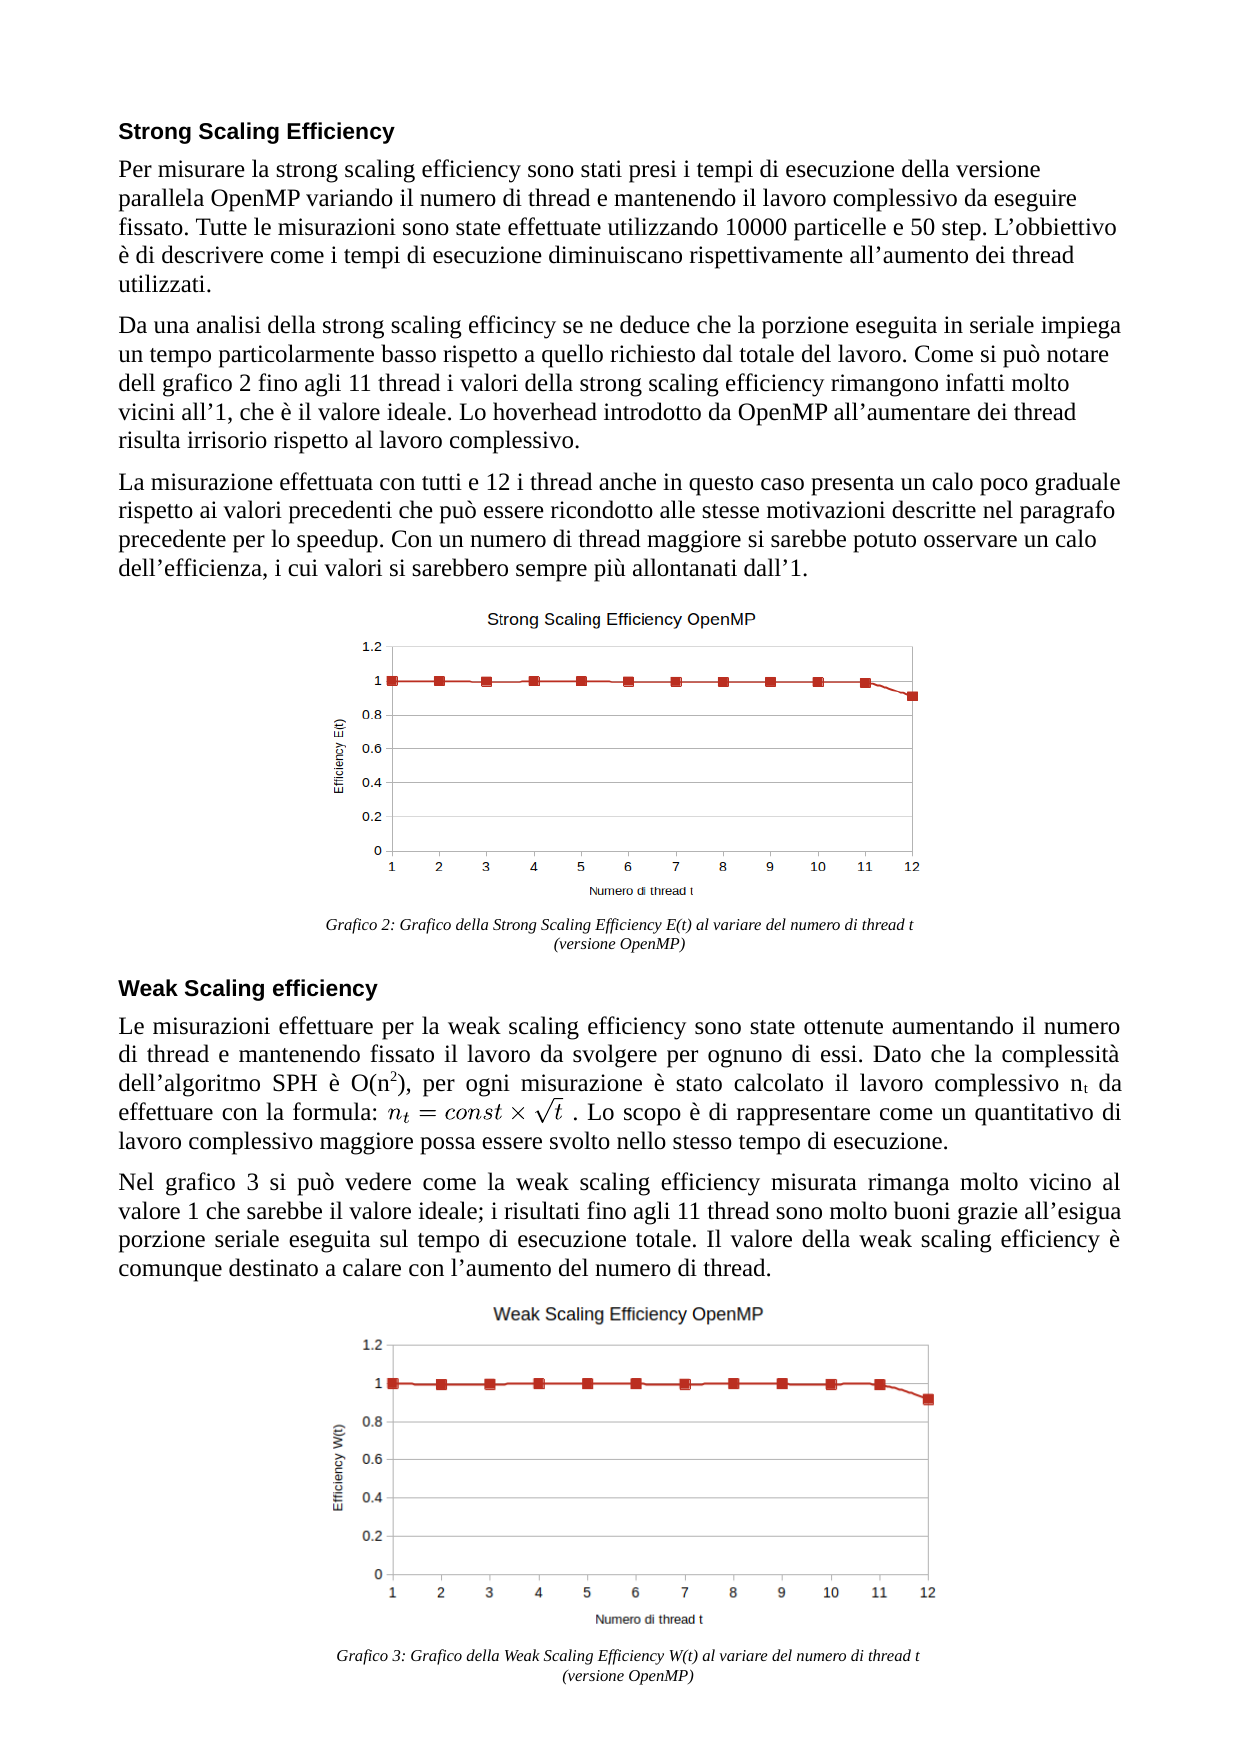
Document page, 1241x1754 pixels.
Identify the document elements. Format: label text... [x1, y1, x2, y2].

text La misurazione effettuata con tutti e 12 i thread anche in questo caso presenta un calo poco graduale rispetto ai valori precedenti che può essere ricondotto alle stesse motivazioni descritte nel paragrafo precedente per lo speedup. Con un numero di thread maggiore si sarebbe potuto osservare un calo dell’efficienza, i cui valori si sarebbero sempre più allontanati dall’1. [118, 467, 1122, 582]
picture [309, 594, 932, 915]
picture [308, 1285, 949, 1647]
text Nel grafico 3 si può vedere come la weak scaling efficiency misurata rimanga molto vicino al valore 1 che sarebbe il valore ideale; i risultati fino agli 11 thread sono molto buoni grazie all’esigua porzione seriale eseguita sul tempo di esecuzione totale. Il valore della weak scaling efficiency è comunque destinato a calare con l’aumento del numero di thread. [118, 1167, 1122, 1282]
text Le misurazioni effettuare per la weak scaling efficiency sono state ottenute aumentando il numero di thread e mantenendo fissato il lavoro da svolgere per ognuno di essi. Dato che la complessità dell’algoritmo SPH è O(n2), per ogni misurazione è stato calcolato il lavoro complessivo nt da effettuare con la formula: . Lo scopo è di rappresentare come un quantitativo di lavoro complessivo maggiore possa essere svolto nello stesso tempo di esecuzione. [118, 1011, 1122, 1154]
subtitle Strong Scaling Efficiency [118, 118, 1122, 144]
text Grafico 2: Grafico della Strong Scaling Efficiency E(t) al variare del numero di thread t (versione OpenMP) [309, 915, 931, 953]
text Da una analisi della strong scaling efficincy se ne deduce che la porzione eseguita in seriale impiega un tempo particolarmente basso rispetto a quello richiesto dal totale del lavoro. Come si può notare dell grafico 2 fino agli 11 thread i valori della strong scaling efficiency rimangono infatti molto vicini all’1, che è il valore ideale. Lo hoverhead introdotto da OpenMP all’aumentare dei thread risulta irrisorio rispetto al lavoro complessivo. [118, 310, 1122, 454]
text Per misurare la strong scaling efficiency sono stati presi i tempi di esecuzione della versione parallela OpenMP variando il numero di thread e mantenendo il lavoro complessivo da eseguire fissato. Tutte le misurazioni sono state effettuate utilizzando 10000 particelle e 50 step. L’obbiettivo è di descrivere come i tempi di esecuzione diminuiscano rispettivamente all’aumento dei thread utilizzati. [118, 154, 1122, 298]
text Grafico 3: Grafico della Weak Scaling Efficiency W(t) al variare del numero di thread t (versione OpenMP) [308, 1647, 949, 1684]
subtitle Weak Scaling efficiency [118, 975, 1122, 1001]
